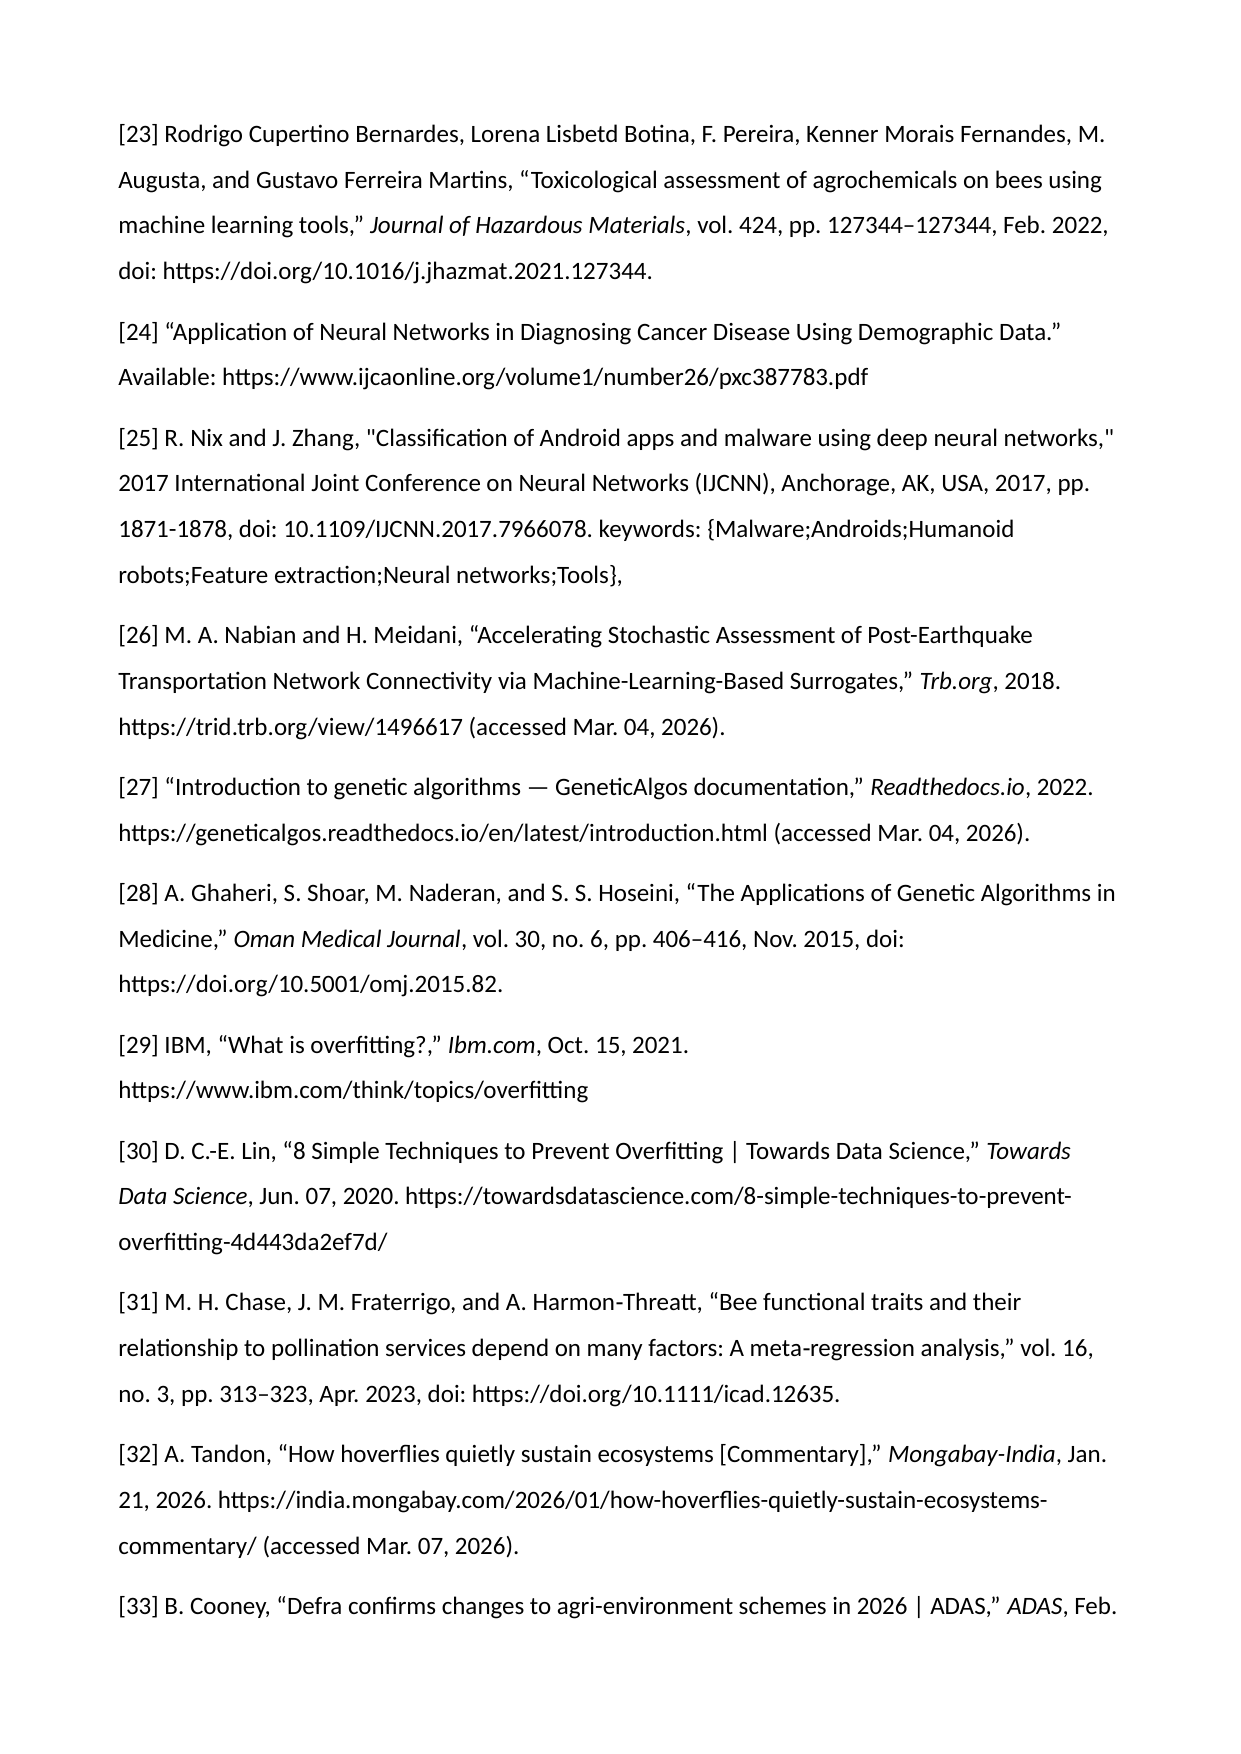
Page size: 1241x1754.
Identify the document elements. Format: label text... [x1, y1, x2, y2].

text ‌[32] A. Tandon, “How hoverflies quietly sustain ecosystems [Commentary],” Mongabay-India, Jan. 21, 2026. https://india.mongabay.com/2026/01/how-hoverflies-quietly-sustain-ecosystems-commentary/ (accessed Mar. 07, 2026). [118, 1438, 1122, 1560]
text [24] “Application of Neural Networks in Diagnosing Cancer Disease Using Demographic Data.” Available: https://www.ijcaonline.org/volume1/number26/pxc387783.pdf [118, 316, 1122, 392]
text [31] M. H. Chase, J. M. Fraterrigo, and A. Harmon‐Threatt, “Bee functional traits and their relationship to pollination services depend on many factors: A meta‐regression analysis,” vol. 16, no. 3, pp. 313–323, Apr. 2023, doi: https://doi.org/10.1111/icad.12635. [118, 1287, 1122, 1408]
text ‌[23] Rodrigo Cupertino Bernardes, Lorena Lisbetd Botina, F. Pereira, Kenner Morais Fernandes, M. Augusta, and Gustavo Ferreira Martins, “Toxicological assessment of agrochemicals on bees using machine learning tools,” Journal of Hazardous Materials, vol. 424, pp. 127344–127344, Feb. 2022, doi: https://doi.org/10.1016/j.jhazmat.2021.127344. [118, 118, 1122, 286]
text ‌[27] “Introduction to genetic algorithms — GeneticAlgos documentation,” Readthedocs.io, 2022. https://geneticalgos.readthedocs.io/en/latest/introduction.html (accessed Mar. 04, 2026). [118, 771, 1122, 847]
text ‌[30] D. C.-E. Lin, “8 Simple Techniques to Prevent Overfitting | Towards Data Science,” Towards Data Science, Jun. 07, 2020. https://towardsdatascience.com/8-simple-techniques-to-prevent-overfitting-4d443da2ef7d/ [118, 1135, 1122, 1257]
text ‌[29] IBM, “What is overfitting?,” Ibm.com, Oct. 15, 2021. https://www.ibm.com/think/topics/overfitting [118, 1029, 1122, 1105]
text [25] R. Nix and J. Zhang, "Classification of Android apps and malware using deep neural networks," 2017 International Joint Conference on Neural Networks (IJCNN), Anchorage, AK, USA, 2017, pp. 1871-1878, doi: 10.1109/IJCNN.2017.7966078. keywords: {Malware;Androids;Humanoid robots;Feature extraction;Neural networks;Tools}, [118, 422, 1122, 589]
text ‌[33] B. Cooney, “Defra confirms changes to agri-environment schemes in 2026 | ADAS,” ADAS, Feb. [118, 1590, 1122, 1621]
text ‌[28] A. Ghaheri, S. Shoar, M. Naderan, and S. S. Hoseini, “The Applications of Genetic Algorithms in Medicine,” Oman Medical Journal, vol. 30, no. 6, pp. 406–416, Nov. 2015, doi: https://doi.org/10.5001/omj.2015.82. [118, 877, 1122, 999]
text [26] M. A. Nabian and H. Meidani, “Accelerating Stochastic Assessment of Post-Earthquake Transportation Network Connectivity via Machine-Learning-Based Surrogates,” Trb.org, 2018. https://trid.trb.org/view/1496617 (accessed Mar. 04, 2026). [118, 619, 1122, 741]
